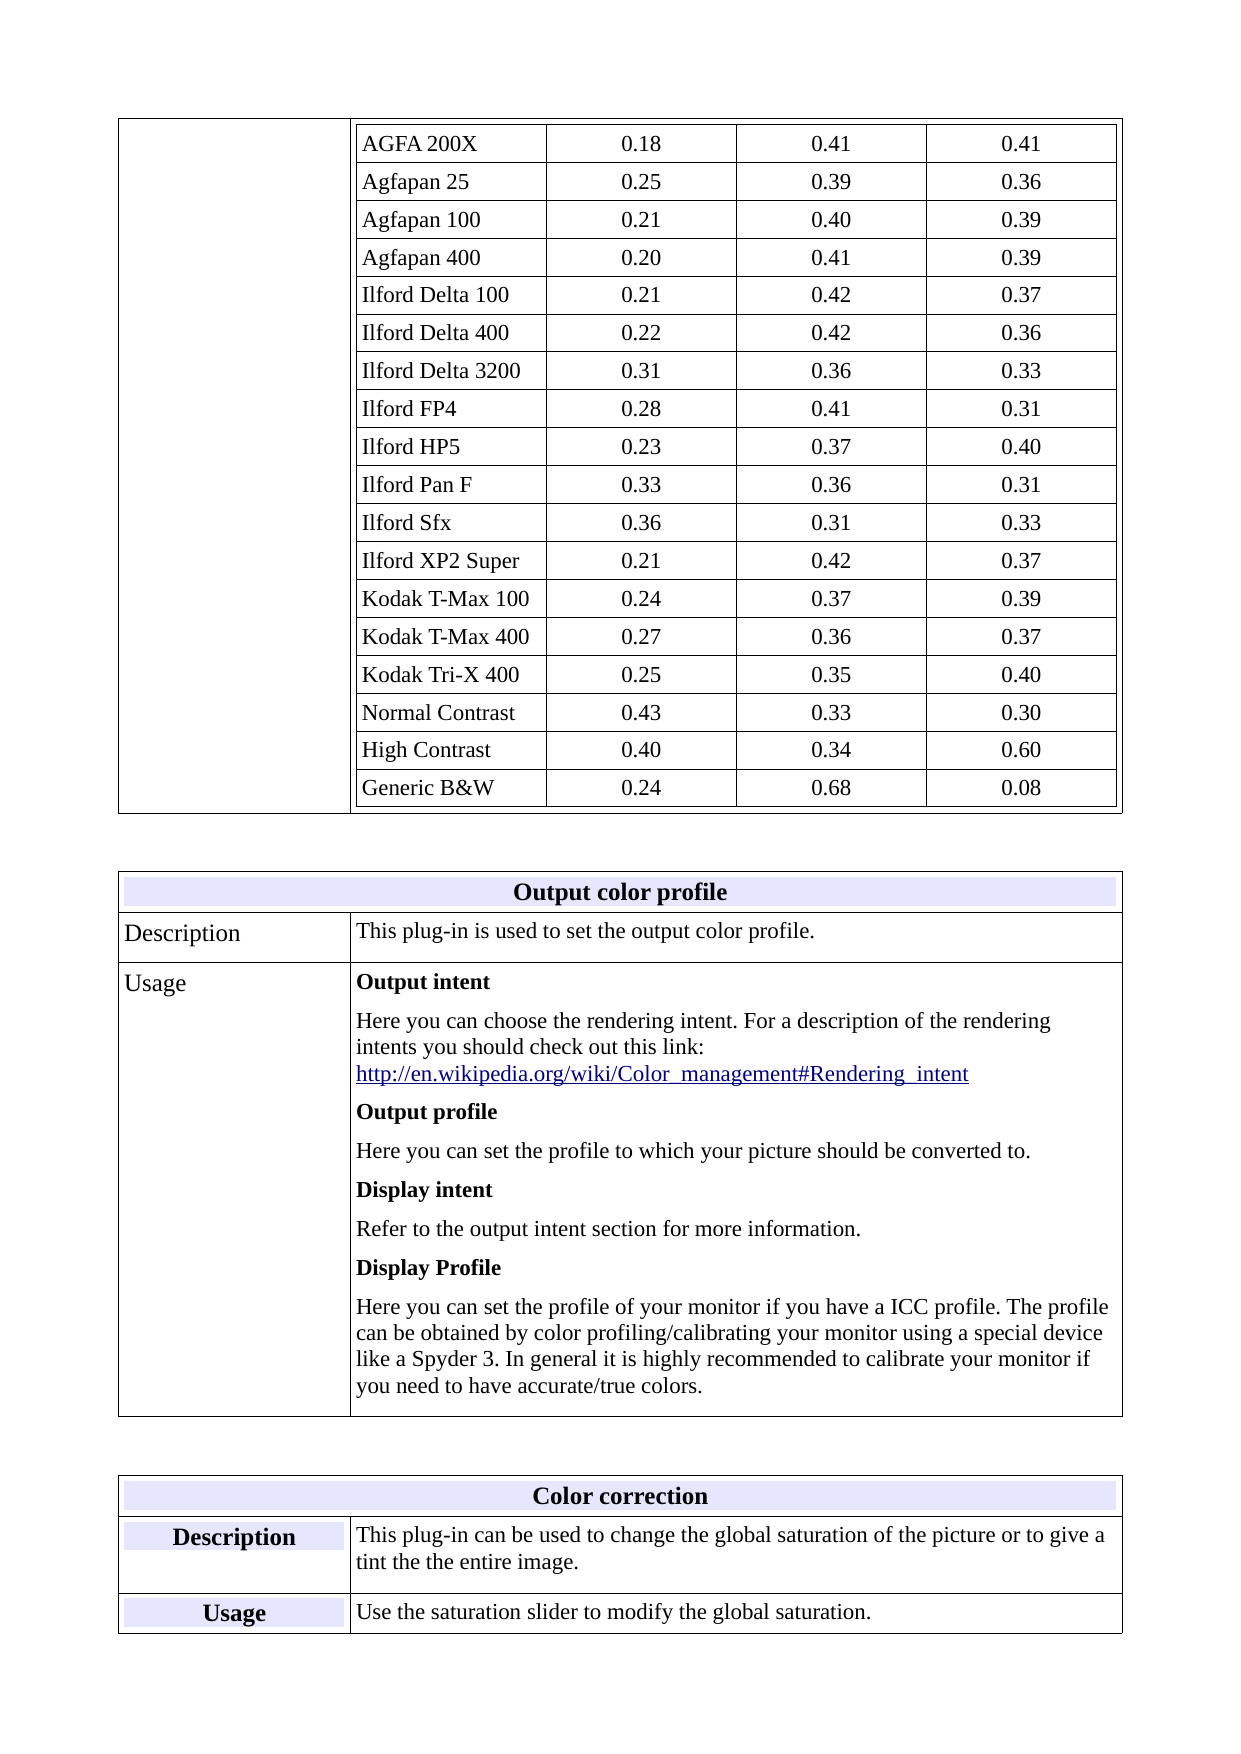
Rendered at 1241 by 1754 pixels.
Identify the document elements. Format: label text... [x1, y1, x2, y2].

table_cell 0.24 [547, 770, 736, 806]
table_cell Kodak T-Max 100 [357, 580, 546, 617]
table_cell 0.36 [737, 466, 926, 503]
table_cell 0.30 [927, 694, 1116, 731]
table_cell 0.31 [737, 504, 926, 541]
table_cell 0.37 [927, 277, 1116, 313]
table_cell Usage [119, 963, 350, 1416]
table_cell 0.42 [737, 315, 926, 351]
table_cell High Contrast [357, 732, 546, 768]
table_cell [351, 119, 1122, 812]
table_cell Ilford FP4 [357, 390, 546, 427]
table_cell Ilford XP2 Super [357, 542, 546, 579]
table_cell 0.41 [737, 125, 926, 162]
table_cell Ilford Sfx [357, 504, 546, 541]
table_cell 0.23 [547, 428, 736, 465]
table_cell 0.37 [737, 428, 926, 465]
table_cell Agfapan 25 [357, 163, 546, 200]
table_cell AGFA 200X [357, 125, 546, 162]
table_cell 0.39 [737, 163, 926, 200]
table_cell 0.34 [737, 732, 926, 768]
table_cell 0.35 [737, 656, 926, 693]
table_cell 0.18 [547, 125, 736, 162]
table_cell 0.31 [927, 390, 1116, 427]
table_cell 0.27 [547, 618, 736, 655]
table_cell Description [119, 1517, 350, 1592]
table_cell Usage [119, 1594, 350, 1633]
table_cell Ilford Delta 100 [357, 277, 546, 313]
table_cell 0.21 [547, 542, 736, 579]
table_cell 0.31 [927, 466, 1116, 503]
table_cell 0.40 [927, 428, 1116, 465]
table_cell 0.25 [547, 656, 736, 693]
table_cell Ilford Delta 3200 [357, 352, 546, 389]
table_cell This plug-in can be used to change the global saturation of the picture or to give a tint the the entire image. [351, 1517, 1122, 1592]
table_cell Ilford HP5 [357, 428, 546, 465]
table_cell 0.42 [737, 542, 926, 579]
table_cell 0.37 [927, 542, 1116, 579]
table_cell 0.37 [927, 618, 1116, 655]
table_cell Ilford Pan F [357, 466, 546, 503]
table_cell 0.60 [927, 732, 1116, 768]
table_cell 0.21 [547, 277, 736, 313]
table_cell [119, 119, 350, 812]
table_cell Description [119, 913, 350, 962]
table_header Color correction [119, 1476, 1122, 1516]
table_cell Use the saturation slider to modify the global saturation. [351, 1594, 1122, 1633]
table_cell Kodak T-Max 400 [357, 618, 546, 655]
table_cell 0.40 [547, 732, 736, 768]
table_cell 0.40 [737, 201, 926, 238]
table_cell 0.43 [547, 694, 736, 731]
table_cell 0.33 [927, 504, 1116, 541]
table_cell Ilford Delta 400 [357, 315, 546, 351]
table_cell 0.36 [547, 504, 736, 541]
table_cell 0.22 [547, 315, 736, 351]
table_cell Generic B&W [357, 770, 546, 806]
table_cell 0.41 [737, 390, 926, 427]
table_cell 0.41 [737, 239, 926, 276]
table_cell 0.25 [547, 163, 736, 200]
table_cell 0.20 [547, 239, 736, 276]
table_cell 0.41 [927, 125, 1116, 162]
table_cell 0.39 [927, 201, 1116, 238]
table_cell 0.21 [547, 201, 736, 238]
table_cell 0.33 [737, 694, 926, 731]
table_cell 0.28 [547, 390, 736, 427]
table_cell 0.24 [547, 580, 736, 617]
table_cell 0.36 [927, 315, 1116, 351]
table_cell 0.31 [547, 352, 736, 389]
table_cell Agfapan 100 [357, 201, 546, 238]
table_cell 0.40 [927, 656, 1116, 693]
table_cell 0.33 [547, 466, 736, 503]
table_cell 0.37 [737, 580, 926, 617]
table_cell Output intent Here you can choose the rendering intent. For a description of the rendering intents you should check out this link: http://en.wikipedia.org/wiki/Color_management#Rendering_intent Output profile Here you can set the profile to which your picture should be converted to. Display intent Refer to the output intent section for more information. Display Profile Here you can set the profile of your monitor if you have a ICC profile. The profile can be obtained by color profiling/calibrating your monitor using a special device like a Spyder 3. In general it is highly recommended to calibrate your monitor if you need to have accurate/true colors. [351, 963, 1122, 1416]
table_cell 0.36 [737, 352, 926, 389]
table_cell 0.68 [737, 770, 926, 806]
table_cell 0.39 [927, 580, 1116, 617]
table_cell 0.39 [927, 239, 1116, 276]
table_cell 0.33 [927, 352, 1116, 389]
table_cell 0.36 [737, 618, 926, 655]
table_cell Agfapan 400 [357, 239, 546, 276]
table_cell Normal Contrast [357, 694, 546, 731]
table_cell 0.42 [737, 277, 926, 313]
table_header Output color profile [119, 872, 1122, 912]
table_cell Kodak Tri-X 400 [357, 656, 546, 693]
table_cell 0.36 [927, 163, 1116, 200]
table_cell This plug-in is used to set the output color profile. [351, 913, 1122, 962]
table_cell 0.08 [927, 770, 1116, 806]
